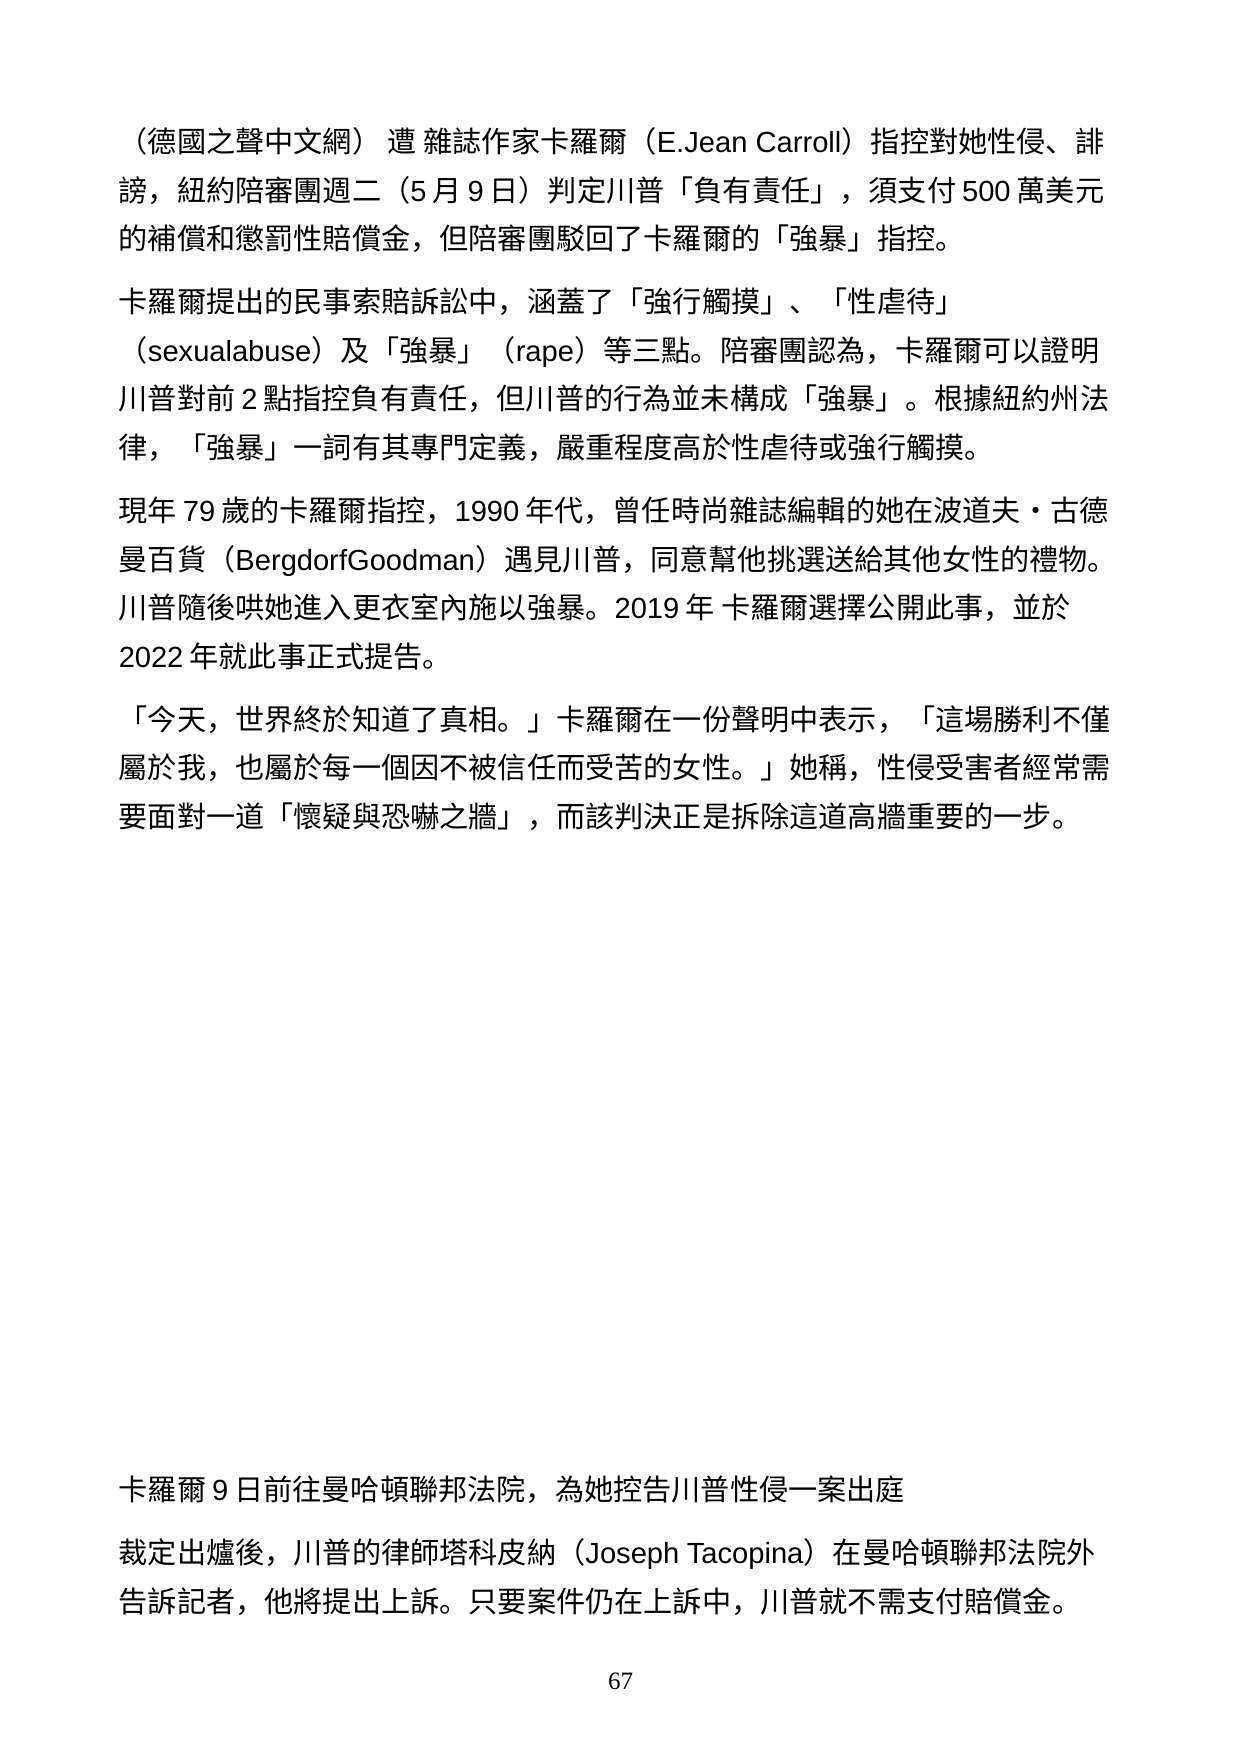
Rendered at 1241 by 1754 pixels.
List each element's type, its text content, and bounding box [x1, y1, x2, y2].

text 現年79歲的卡羅爾指控，1990年代，曾任時尚雜誌編輯的她在波道夫・古德曼百貨（BergdorfGoodman）遇見川普，同意幫他挑選送給其他女性的禮物。川普隨後哄她進入更衣室內施以強暴。2019年 卡羅爾選擇公開此事，並於2022年就此事正式提告。 [118, 487, 1122, 675]
text 裁定出爐後，川普的律師塔科皮納（Joseph Tacopina）在曼哈頓聯邦法院外告訴記者，他將提出上訴。只要案件仍在上訴中，川普就不需支付賠償金。 [118, 1530, 1122, 1621]
text （德國之聲中文網） 遭 雜誌作家卡羅爾（E.Jean Carroll）指控對她性侵、誹謗，紐約陪審團週二（5月9日）判定川普「負有責任」，須支付500萬美元的補償和懲罰性賠償金，但陪審團駁回了卡羅爾的「強暴」指控。 [118, 118, 1122, 258]
text 「今天，世界終於知道了真相。」卡羅爾在一份聲明中表示，「這場勝利不僅屬於我，也屬於每一個因不被信任而受苦的女性。」她稱，性侵受害者經常需要面對一道「懷疑與恐嚇之牆」，而該判決正是拆除這道高牆重要的一步。 [118, 696, 1122, 836]
text 卡羅爾提出的民事索賠訴訟中，涵蓋了「強行觸摸」、「性虐待」（sexualabuse）及「強暴」（rape）等三點。陪審團認為，卡羅爾可以證明川普對前2點指控負有責任，但川普的行為並未構成「強暴」。根據紐約州法律，「強暴」一詞有其專門定義，嚴重程度高於性虐待或強行觸摸。 [118, 279, 1122, 467]
text 卡羅爾9日前往曼哈頓聯邦法院，為她控告川普性侵一案出庭 [118, 1467, 1122, 1509]
